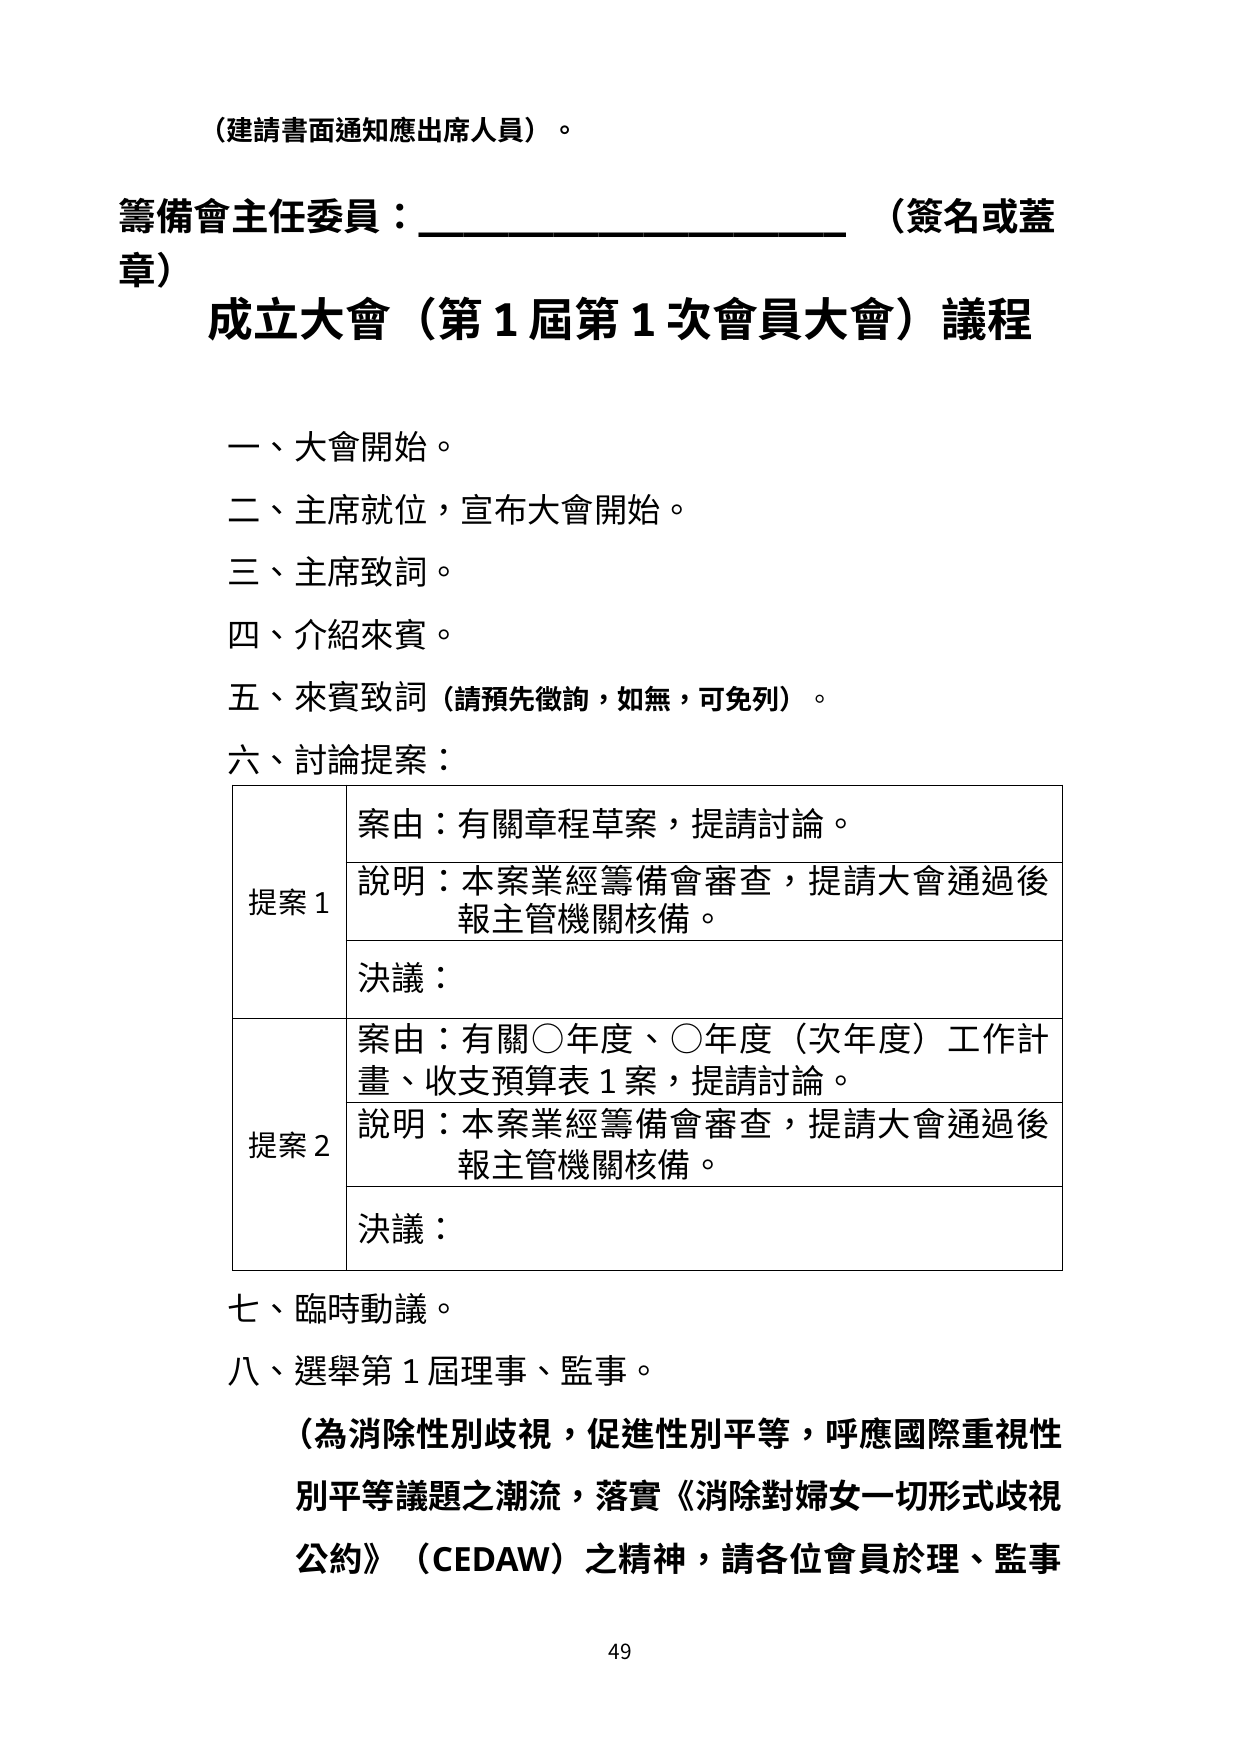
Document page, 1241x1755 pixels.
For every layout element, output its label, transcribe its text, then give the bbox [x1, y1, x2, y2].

text （建請書面通知應出席人員）。 [118, 103, 1166, 149]
text 八、選舉第1屆理事、監事。 [227, 1333, 1063, 1396]
table_cell 說明：本案業經籌備會審查，提請大會通過後報主管機關核備。 [347, 1103, 1062, 1186]
text 七、臨時動議。 [227, 1271, 1063, 1333]
table_cell 提案2 [233, 1019, 346, 1270]
text 成立大會（第1屆第1次會員大會）議程 [177, 295, 1063, 347]
text 一、大會開始。 [227, 409, 1063, 472]
text 三、主席致詞。 [227, 534, 1063, 597]
text 二、主席就位，宣布大會開始。 [227, 472, 1063, 534]
table_cell 說明：本案業經籌備會審查，提請大會通過後報主管機關核備。 [347, 863, 1062, 940]
text 籌備會主任委員：___________________ （簽名或蓋章） [118, 187, 1063, 295]
table_header 案由：有關章程草案，提請討論。 [347, 786, 1062, 862]
table_cell 決議： [347, 1187, 1062, 1270]
text （為消除性別歧視，促進性別平等，呼應國際重視性別平等議題之潮流，落實《消除對婦女一切形式歧視公約》（CEDAW）之精神，請各位會員於理、監事 [280, 1396, 1063, 1583]
table_cell 案由：有關○年度、○年度（次年度）工作計畫、收支預算表1案，提請討論。 [347, 1019, 1062, 1102]
text 六、討論提案： [227, 722, 1063, 784]
table_cell 決議： [347, 941, 1062, 1017]
text 四、介紹來賓。 [227, 597, 1063, 659]
text 五、來賓致詞（請預先徵詢，如無，可免列）。 [227, 659, 1063, 722]
table_header 提案1 [233, 786, 346, 1017]
